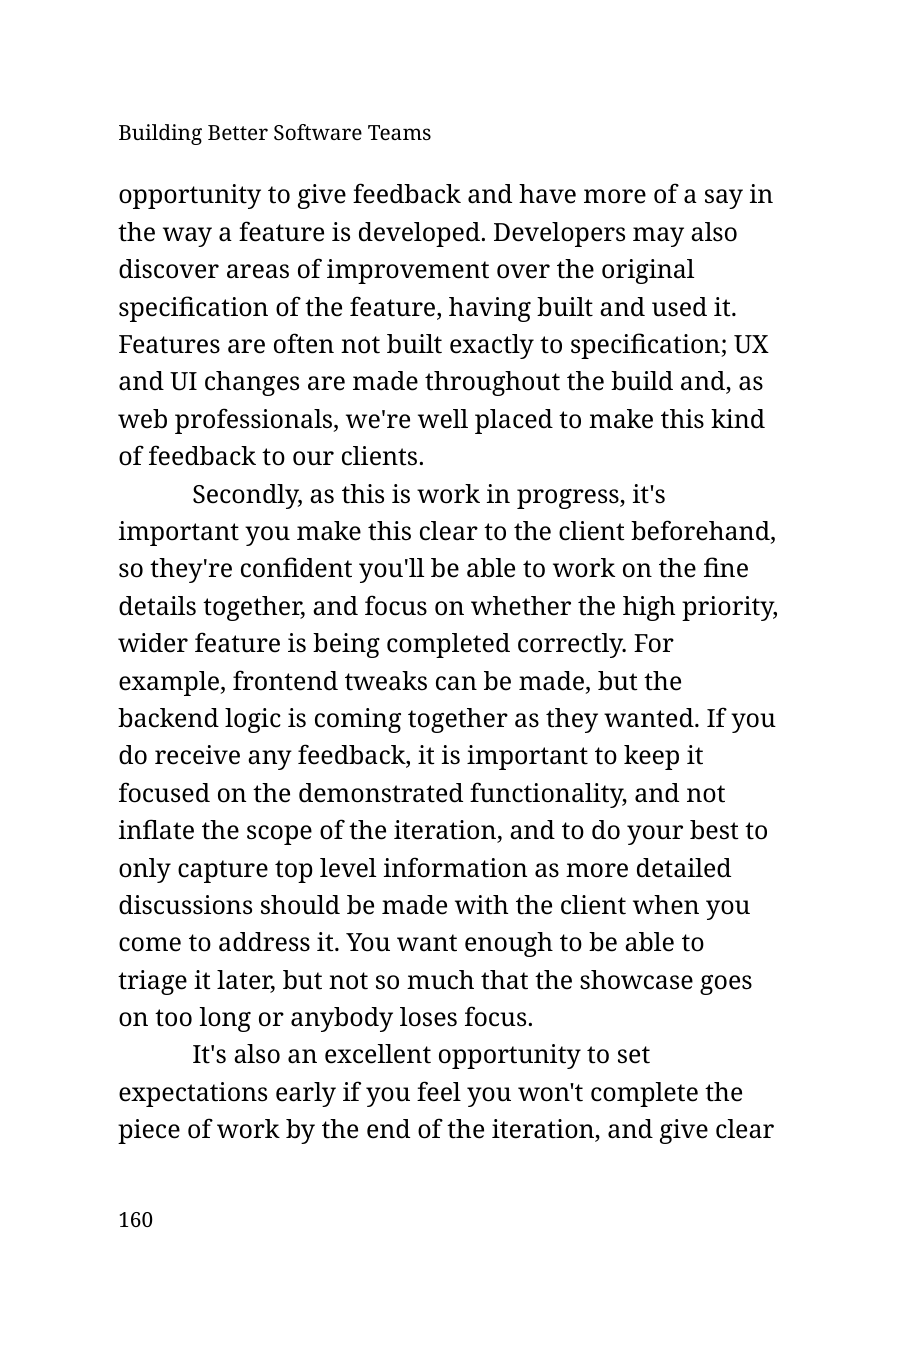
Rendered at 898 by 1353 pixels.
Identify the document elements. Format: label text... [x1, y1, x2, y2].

text It's also an excellent opportunity to set expectations early if you feel you won't complete the piece of work by the end of the iteration, and give clear [118, 1037, 779, 1146]
text opportunity to give feedback and have more of a say in the way a feature is developed. Developers may also discover areas of improvement over the original specification of the feature, having built and used it. Features are often not built exactly to specification; UX and UI changes are made throughout the build and, as web professionals, we're well placed to make this kind of feedback to our clients. [118, 177, 779, 473]
text Secondly, as this is work in progress, it's important you make this clear to the client beforehand, so they're confident you'll be able to work on the fine details together, and focus on whether the high priority, wider feature is being completed correctly. For example, frontend tweaks can be made, but the backend logic is coming together as they wanted. If you do receive any feedback, it is important to keep it focused on the demonstrated functionality, and not inflate the scope of the iteration, and to do your best to only capture top level information as more detailed discussions should be made with the client when you come to address it. You want enough to be able to triage it later, but not so much that the showcase goes on too long or anybody loses focus. [118, 476, 779, 1034]
